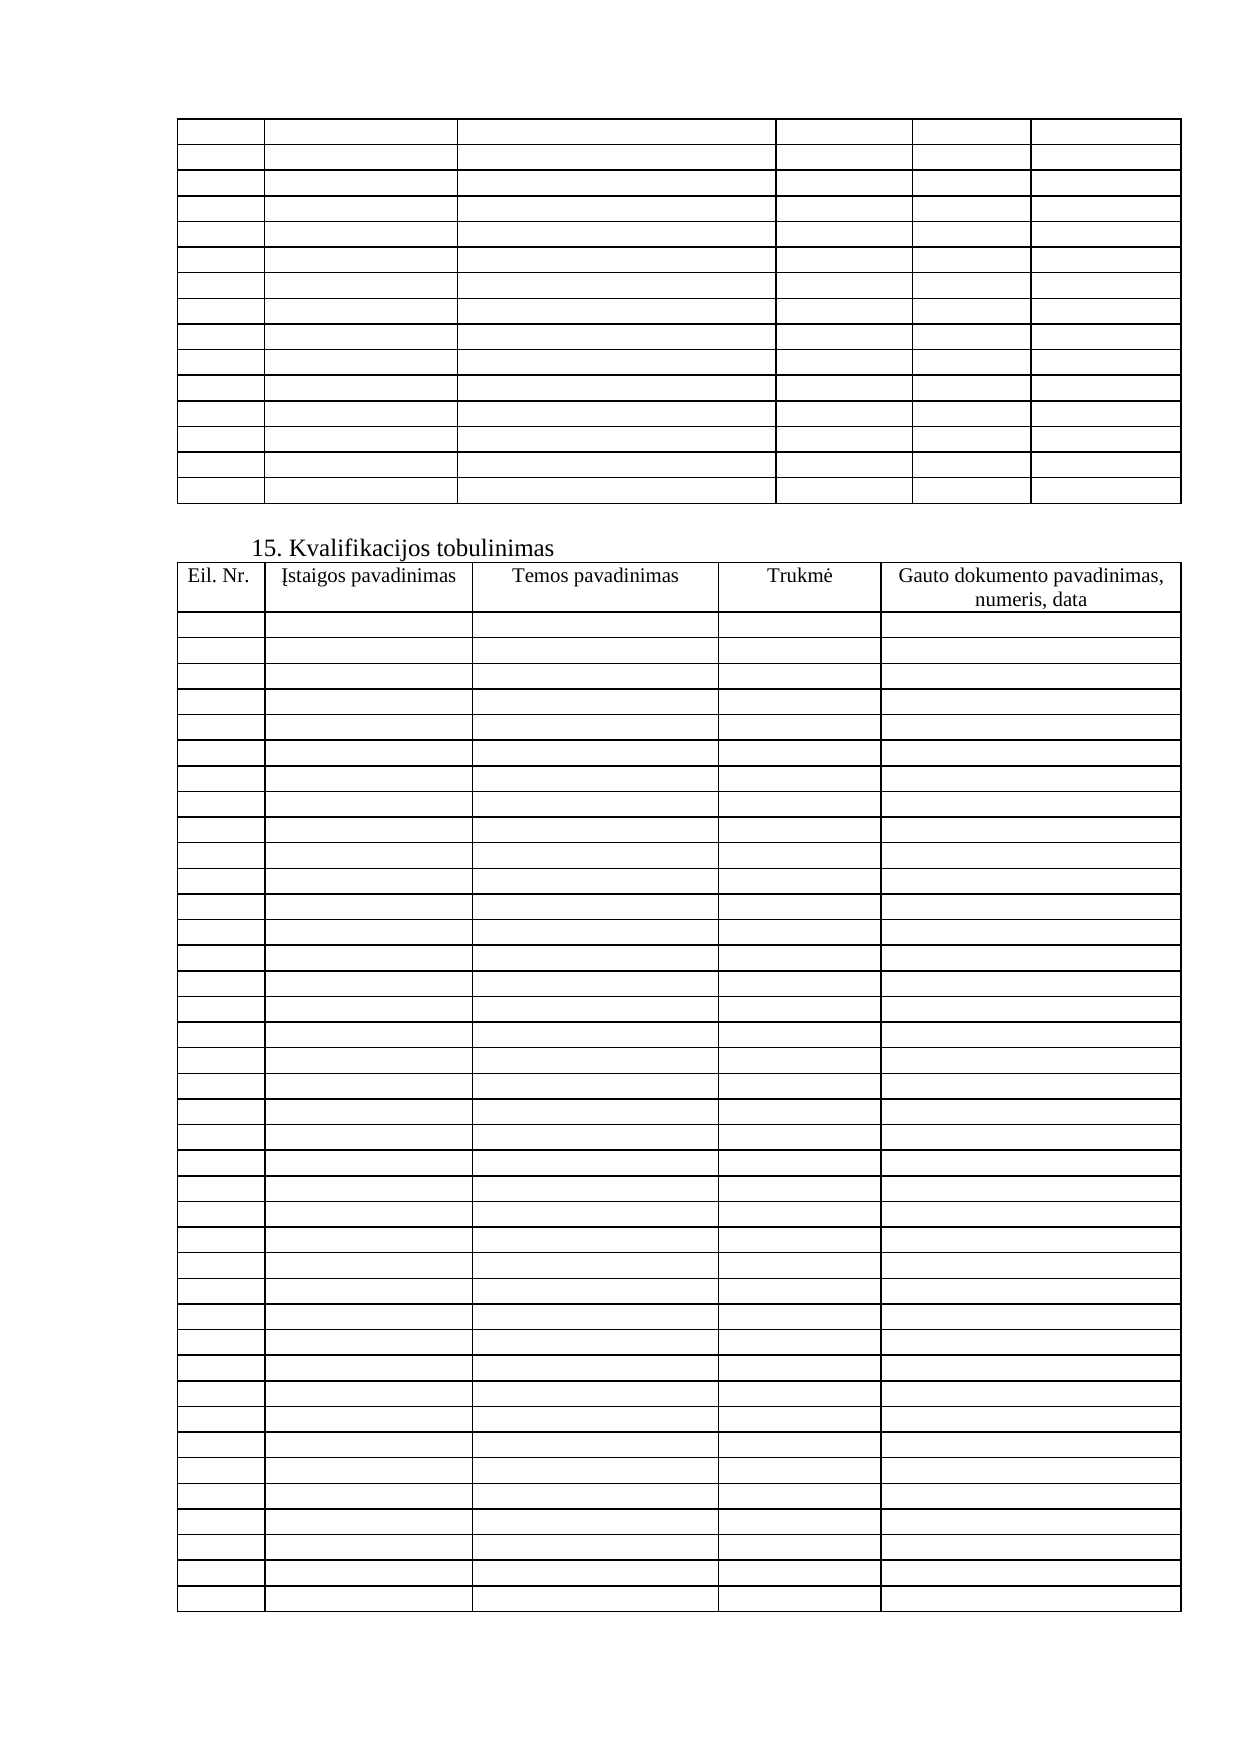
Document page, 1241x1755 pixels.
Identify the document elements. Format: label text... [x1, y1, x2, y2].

table_cell [908, 273, 912, 297]
table_cell [260, 376, 264, 400]
table_cell [468, 741, 472, 765]
table_cell [453, 273, 457, 297]
table_cell [714, 895, 718, 919]
table_cell [913, 478, 917, 502]
table_cell [468, 664, 472, 688]
table_cell [719, 1484, 723, 1508]
table_cell [468, 920, 472, 944]
table_cell [913, 145, 917, 169]
table_cell [468, 1100, 472, 1124]
table_cell [719, 1279, 723, 1303]
table_cell [719, 690, 723, 714]
table_cell [265, 376, 269, 400]
table_cell [719, 638, 723, 662]
table_cell [719, 1407, 723, 1431]
table_cell [468, 1253, 472, 1277]
table_cell [265, 402, 269, 426]
table_cell [468, 1228, 472, 1252]
table_cell [468, 997, 472, 1021]
table_cell [468, 1382, 472, 1406]
table_cell [719, 741, 723, 765]
table_cell [458, 248, 462, 272]
table_cell [453, 453, 457, 477]
table_cell [719, 920, 723, 944]
table_cell [468, 1433, 472, 1457]
table_cell [913, 171, 917, 195]
table_cell [714, 1407, 718, 1431]
table_cell [719, 1125, 723, 1149]
table_cell [458, 350, 462, 374]
table_cell [458, 453, 462, 477]
table_cell [913, 197, 917, 221]
table_cell [714, 1433, 718, 1457]
table_cell [719, 1382, 723, 1406]
table_cell [260, 248, 264, 272]
table_cell [458, 299, 462, 323]
table_cell [719, 664, 723, 688]
table_cell [913, 248, 917, 272]
table_cell [714, 1074, 718, 1098]
table_cell [719, 1356, 723, 1380]
table_cell [468, 946, 472, 970]
table_cell [468, 1151, 472, 1175]
table_cell [468, 843, 472, 867]
table_cell [719, 1074, 723, 1098]
table_cell [260, 197, 264, 221]
table_cell [260, 427, 264, 451]
table_cell [714, 1279, 718, 1303]
table_cell [265, 197, 269, 221]
table_cell [719, 1228, 723, 1252]
table_cell [719, 1330, 723, 1354]
table_cell [468, 1484, 472, 1508]
table_cell [714, 613, 718, 637]
table_cell [913, 299, 917, 323]
table_cell [468, 1356, 472, 1380]
table_cell [260, 120, 264, 144]
table_cell [719, 997, 723, 1021]
table_cell [719, 1151, 723, 1175]
table_cell [908, 453, 912, 477]
table_cell [714, 1177, 718, 1201]
table_cell [913, 325, 917, 349]
table_cell [714, 1535, 718, 1559]
table_cell [458, 171, 462, 195]
table_header Trukmė [719, 563, 880, 611]
table_cell [719, 1100, 723, 1124]
table_cell [260, 299, 264, 323]
table_cell [265, 427, 269, 451]
table_cell [468, 1023, 472, 1047]
table_cell [265, 325, 269, 349]
table_cell [719, 1535, 723, 1559]
table_cell [714, 1151, 718, 1175]
table_header Eil. Nr. [178, 563, 264, 611]
table_cell [714, 1305, 718, 1329]
table_cell [719, 946, 723, 970]
table_cell [714, 997, 718, 1021]
table_cell [714, 1253, 718, 1277]
table_cell [453, 197, 457, 221]
table_cell [260, 478, 264, 502]
table_header Įstaigos pavadinimas [266, 563, 472, 611]
table_cell [714, 664, 718, 688]
table_cell [913, 120, 917, 144]
table_cell [265, 120, 269, 144]
table_cell [719, 843, 723, 867]
table_cell [265, 248, 269, 272]
table_cell [719, 1433, 723, 1457]
table_cell [913, 273, 917, 297]
table_cell [468, 715, 472, 739]
table_cell [913, 402, 917, 426]
table_cell [453, 299, 457, 323]
table_cell [719, 1587, 723, 1611]
table_cell [908, 299, 912, 323]
table_cell [908, 325, 912, 349]
table_cell [908, 376, 912, 400]
table_cell [719, 1048, 723, 1072]
table_cell [714, 920, 718, 944]
table_cell [260, 350, 264, 374]
table_cell [260, 325, 264, 349]
table_cell [714, 1048, 718, 1072]
table_cell [719, 895, 723, 919]
table_cell [714, 1330, 718, 1354]
table_cell [719, 972, 723, 996]
table_cell [265, 478, 269, 502]
table_cell [265, 222, 269, 246]
table_cell [719, 792, 723, 816]
table_cell [714, 1382, 718, 1406]
table_cell [719, 818, 723, 842]
table_cell [468, 1535, 472, 1559]
table_cell [719, 715, 723, 739]
table_cell [719, 767, 723, 791]
table_cell [265, 145, 269, 169]
table_cell [714, 690, 718, 714]
table_cell [468, 1510, 472, 1534]
table_cell [468, 1407, 472, 1431]
table_cell [468, 613, 472, 637]
table_cell [468, 1202, 472, 1226]
table_cell [468, 1458, 472, 1482]
table_cell [913, 222, 917, 246]
table_cell [908, 197, 912, 221]
table_cell [719, 1202, 723, 1226]
table_header Temos pavadinimas [473, 563, 718, 611]
table_cell [265, 273, 269, 297]
table_cell [714, 1228, 718, 1252]
table_cell [714, 972, 718, 996]
table_cell [714, 1202, 718, 1226]
table_cell [714, 946, 718, 970]
table_cell [719, 1305, 723, 1329]
table_cell [453, 478, 457, 502]
table_cell [453, 427, 457, 451]
table_cell [468, 895, 472, 919]
table_cell [458, 222, 462, 246]
table_cell [453, 350, 457, 374]
table_cell [714, 843, 718, 867]
table_cell [719, 613, 723, 637]
table_cell [908, 145, 912, 169]
table_cell [468, 1125, 472, 1149]
table_cell [468, 1330, 472, 1354]
table_cell [458, 120, 462, 144]
table_cell [468, 972, 472, 996]
table_cell [468, 1177, 472, 1201]
table_cell [468, 1279, 472, 1303]
table_cell [714, 1023, 718, 1047]
table_cell [719, 1177, 723, 1201]
table_cell [468, 1048, 472, 1072]
table_cell [714, 715, 718, 739]
table_cell [265, 171, 269, 195]
table_cell [468, 1074, 472, 1098]
table_cell [913, 350, 917, 374]
table_cell [714, 767, 718, 791]
table_cell [714, 1510, 718, 1534]
table_cell [908, 248, 912, 272]
table_cell [453, 325, 457, 349]
table_cell [453, 222, 457, 246]
table_cell [719, 869, 723, 893]
table_cell [908, 402, 912, 426]
table_cell [908, 427, 912, 451]
table_cell [458, 325, 462, 349]
table_cell [458, 273, 462, 297]
table_cell [453, 171, 457, 195]
table_cell [458, 145, 462, 169]
table_cell [458, 376, 462, 400]
table_cell [468, 792, 472, 816]
table_cell [913, 427, 917, 451]
table_cell [714, 1125, 718, 1149]
table_cell [468, 690, 472, 714]
table_cell [265, 299, 269, 323]
table_cell [908, 478, 912, 502]
table_cell [468, 1561, 472, 1585]
table_cell [719, 1458, 723, 1482]
table_cell [714, 1561, 718, 1585]
table_cell [260, 273, 264, 297]
table_cell [913, 376, 917, 400]
table_cell [468, 767, 472, 791]
table_cell [453, 145, 457, 169]
table_cell [908, 222, 912, 246]
table_cell [468, 1587, 472, 1611]
table_cell [908, 350, 912, 374]
table_cell [453, 248, 457, 272]
table_cell [468, 1305, 472, 1329]
table_cell [908, 120, 912, 144]
table_cell [714, 1356, 718, 1380]
table_cell [714, 1458, 718, 1482]
table_cell [260, 145, 264, 169]
table_cell [265, 350, 269, 374]
table_cell [260, 402, 264, 426]
table_cell [714, 638, 718, 662]
table_cell [719, 1510, 723, 1534]
text 15. Kvalifikacijos tobulinimas [177, 533, 1181, 562]
table_cell [453, 120, 457, 144]
table_cell [714, 818, 718, 842]
table_cell [719, 1561, 723, 1585]
table_cell [468, 638, 472, 662]
table_cell [260, 453, 264, 477]
table_cell [265, 453, 269, 477]
table_cell [458, 478, 462, 502]
table_cell [260, 171, 264, 195]
table_cell [714, 1100, 718, 1124]
table_cell [458, 197, 462, 221]
table_cell [714, 1484, 718, 1508]
table_cell [913, 453, 917, 477]
table_cell [458, 402, 462, 426]
table_cell [714, 792, 718, 816]
table_cell [714, 1587, 718, 1611]
table_cell [468, 818, 472, 842]
table_cell [714, 741, 718, 765]
table_cell [714, 869, 718, 893]
table_cell [719, 1023, 723, 1047]
table_cell [468, 869, 472, 893]
table_cell [260, 222, 264, 246]
table_cell [453, 402, 457, 426]
table_cell [458, 427, 462, 451]
table_cell [453, 376, 457, 400]
table_cell [719, 1253, 723, 1277]
table_cell [908, 171, 912, 195]
